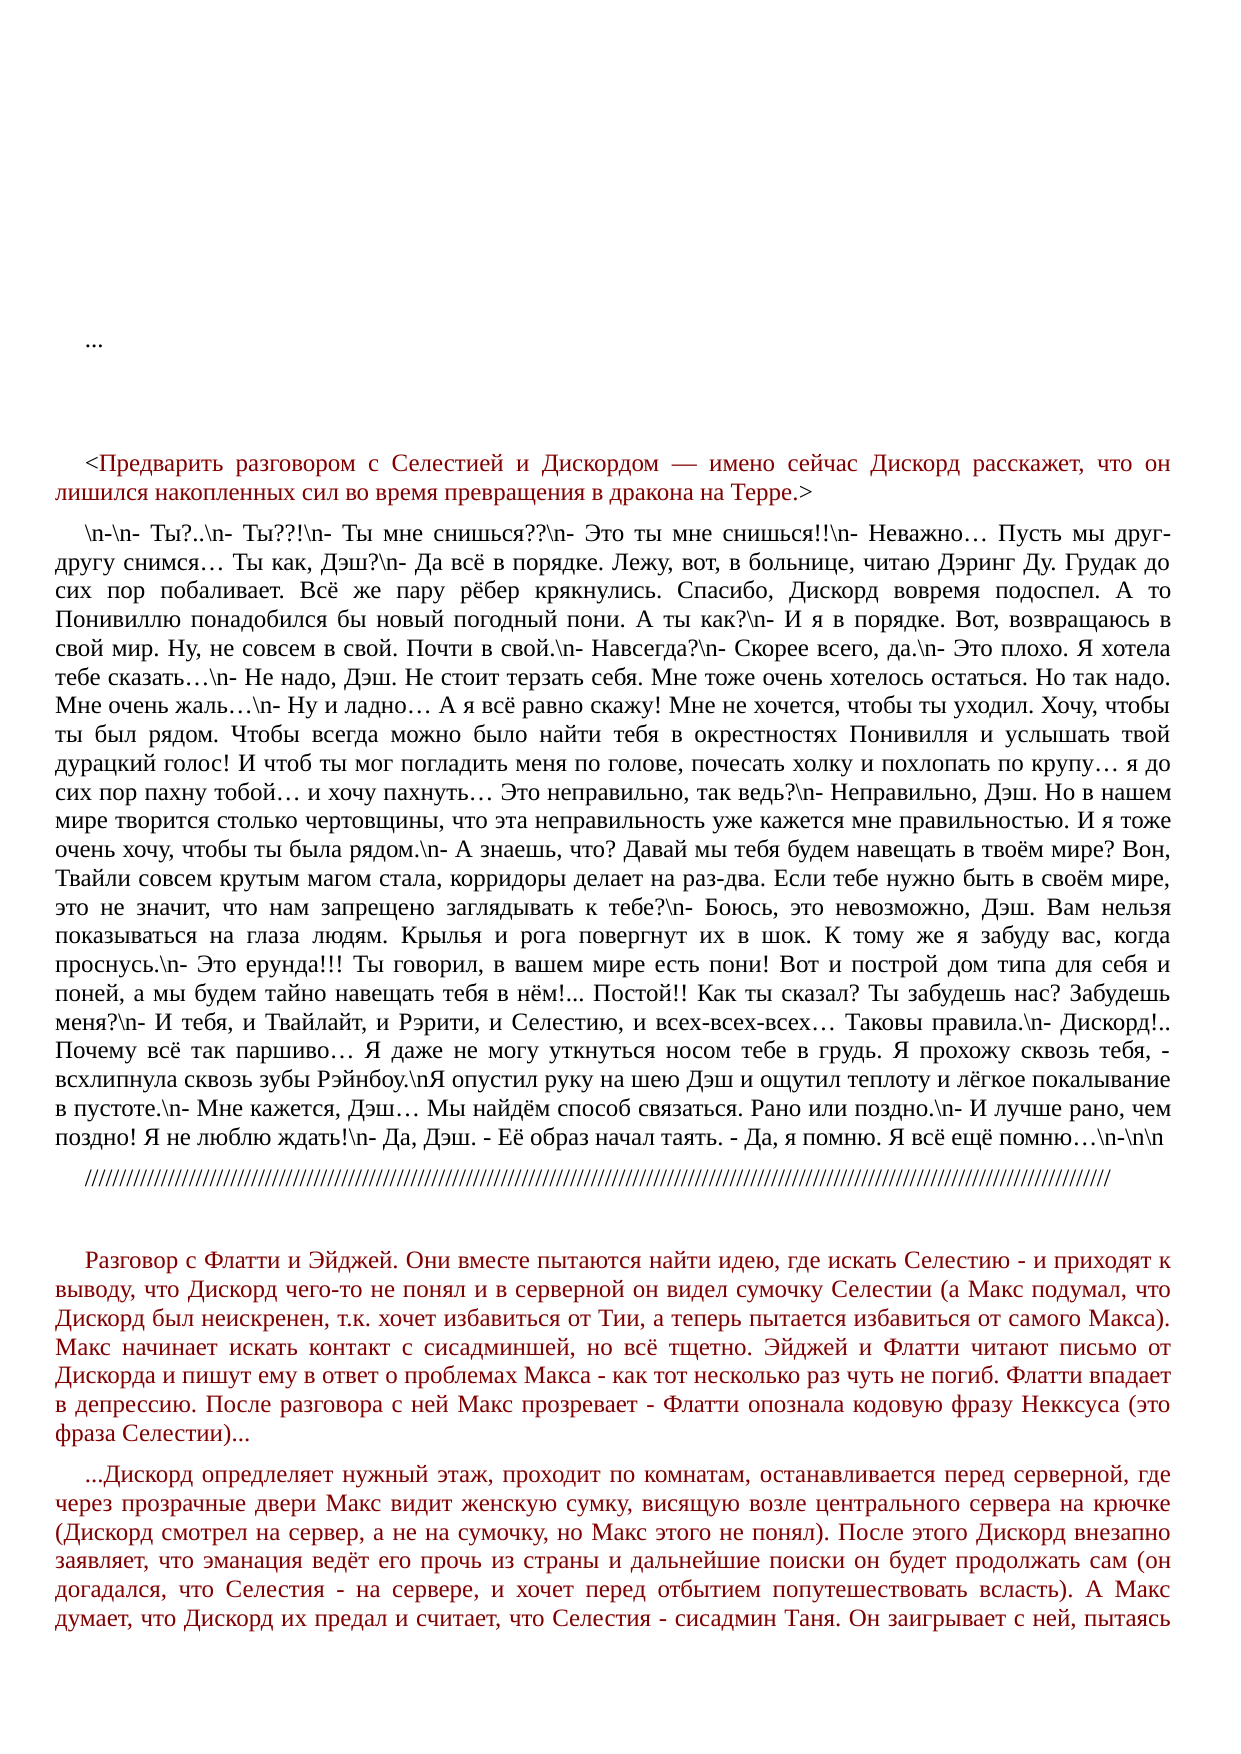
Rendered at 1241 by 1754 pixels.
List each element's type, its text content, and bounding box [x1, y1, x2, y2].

text ...Дискорд опредлеляет нужный этаж, проходит по комнатам, останавливается перед серверной, где через прозрачные двери Макс видит женскую сумку, висящую возле центрального сервера на крючке (Дискорд смотрел на сервер, а не на сумочку, но Макс этого не понял). После этого Дискорд внезапно заявляет, что эманация ведёт его прочь из страны и дальнейшие поиски он будет продолжать сам (он догадался, что Селестия - на сервере, и хочет перед отбытием попутешествовать всласть). А Макс думает, что Дискорд их предал и считает, что Селестия - сисадмин Таня. Он заигрывает с ней, пытаясь [55, 1459, 1172, 1632]
text Разговор с Флатти и Эйджей. Они вместе пытаются найти идею, где искать Селестию - и приходят к выводу, что Дискорд чего-то не понял и в серверной он видел сумочку Селестии (а Макс подумал, что Дискорд был неискренен, т.к. хочет избавиться от Тии, а теперь пытается избавиться от самого Макса). Макс начинает искать контакт с сисадминшей, но всё тщетно. Эйджей и Флатти читают письмо от Дискорда и пишут ему в ответ о проблемах Макса - как тот несколько раз чуть не погиб. Флатти впадает в депрессию. После разговора с ней Макс прозревает - Флатти опознала кодовую фразу Некксуса (это фраза Селестии)... [55, 1246, 1172, 1447]
text ... [55, 324, 1172, 353]
text \n-\n- Ты?..\n- Ты??!\n- Ты мне снишься??\n- Это ты мне снишься!!\n- Неважно… Пусть мы друг-другу снимся… Ты как, Дэш?\n- Да всё в порядке. Лежу, вот, в больнице, читаю Дэринг Ду. Грудак до сих пор побаливает. Всё же пару рёбер крякнулись. Спасибо, Дискорд вовремя подоспел. А то Понивиллю понадобился бы новый погодный пони. А ты как?\n- И я в порядке. Вот, возвращаюсь в свой мир. Ну, не совсем в свой. Почти в свой.\n- Навсегда?\n- Скорее всего, да.\n- Это плохо. Я хотела тебе сказать…\n- Не надо, Дэш. Не стоит терзать себя. Мне тоже очень хотелось остаться. Но так надо. Мне очень жаль…\n- Ну и ладно… А я всё равно скажу! Мне не хочется, чтобы ты уходил. Хочу, чтобы ты был рядом. Чтобы всегда можно было найти тебя в окрестностях Понивилля и услышать твой дурацкий голос! И чтоб ты мог погладить меня по голове, почесать холку и похлопать по крупу… я до сих пор пахну тобой… и хочу пахнуть… Это неправильно, так ведь?\n- Неправильно, Дэш. Но в нашем мире творится столько чертовщины, что эта неправильность уже кажется мне правильностью. И я тоже очень хочу, чтобы ты была рядом.\n- А знаешь, что? Давай мы тебя будем навещать в твоём мире? Вон, Твайли совсем крутым магом стала, корридоры делает на раз-два. Если тебе нужно быть в своём мире, это не значит, что нам запрещено заглядывать к тебе?\n- Боюсь, это невозможно, Дэш. Вам нельзя показываться на глаза людям. Крылья и рога повергнут их в шок. К тому же я забуду вас, когда проснусь.\n- Это ерунда!!! Ты говорил, в вашем мире есть пони! Вот и построй дом типа для себя и поней, а мы будем тайно навещать тебя в нём!... Постой!! Как ты сказал? Ты забудешь нас? Забудешь меня?\n- И тебя, и Твайлайт, и Рэрити, и Селестию, и всех-всех-всех… Таковы правила.\n- Дискорд!.. Почему всё так паршиво… Я даже не могу уткнуться носом тебе в грудь. Я прохожу сквозь тебя, - всхлипнула сквозь зубы Рэйнбоу.\nЯ опустил руку на шею Дэш и ощутил теплоту и лёгкое покалывание в пустоте.\n- Мне кажется, Дэш… Мы найдём способ связаться. Рано или поздно.\n- И лучше рано, чем поздно! Я не люблю ждать!\n- Да, Дэш. - Её образ начал таять. - Да, я помню. Я всё ещё помню…\n-\n\n [55, 518, 1172, 1151]
text <Предварить разговором с Селестией и Дискордом — имено сейчас Дискорд расскажет, что он лишился накопленных сил во время превращения в дракона на Терре.> [55, 448, 1172, 506]
text //////////////////////////////////////////////////////////////////////////////////////////////////////////////////////////////////////////////////// [55, 1163, 1172, 1192]
